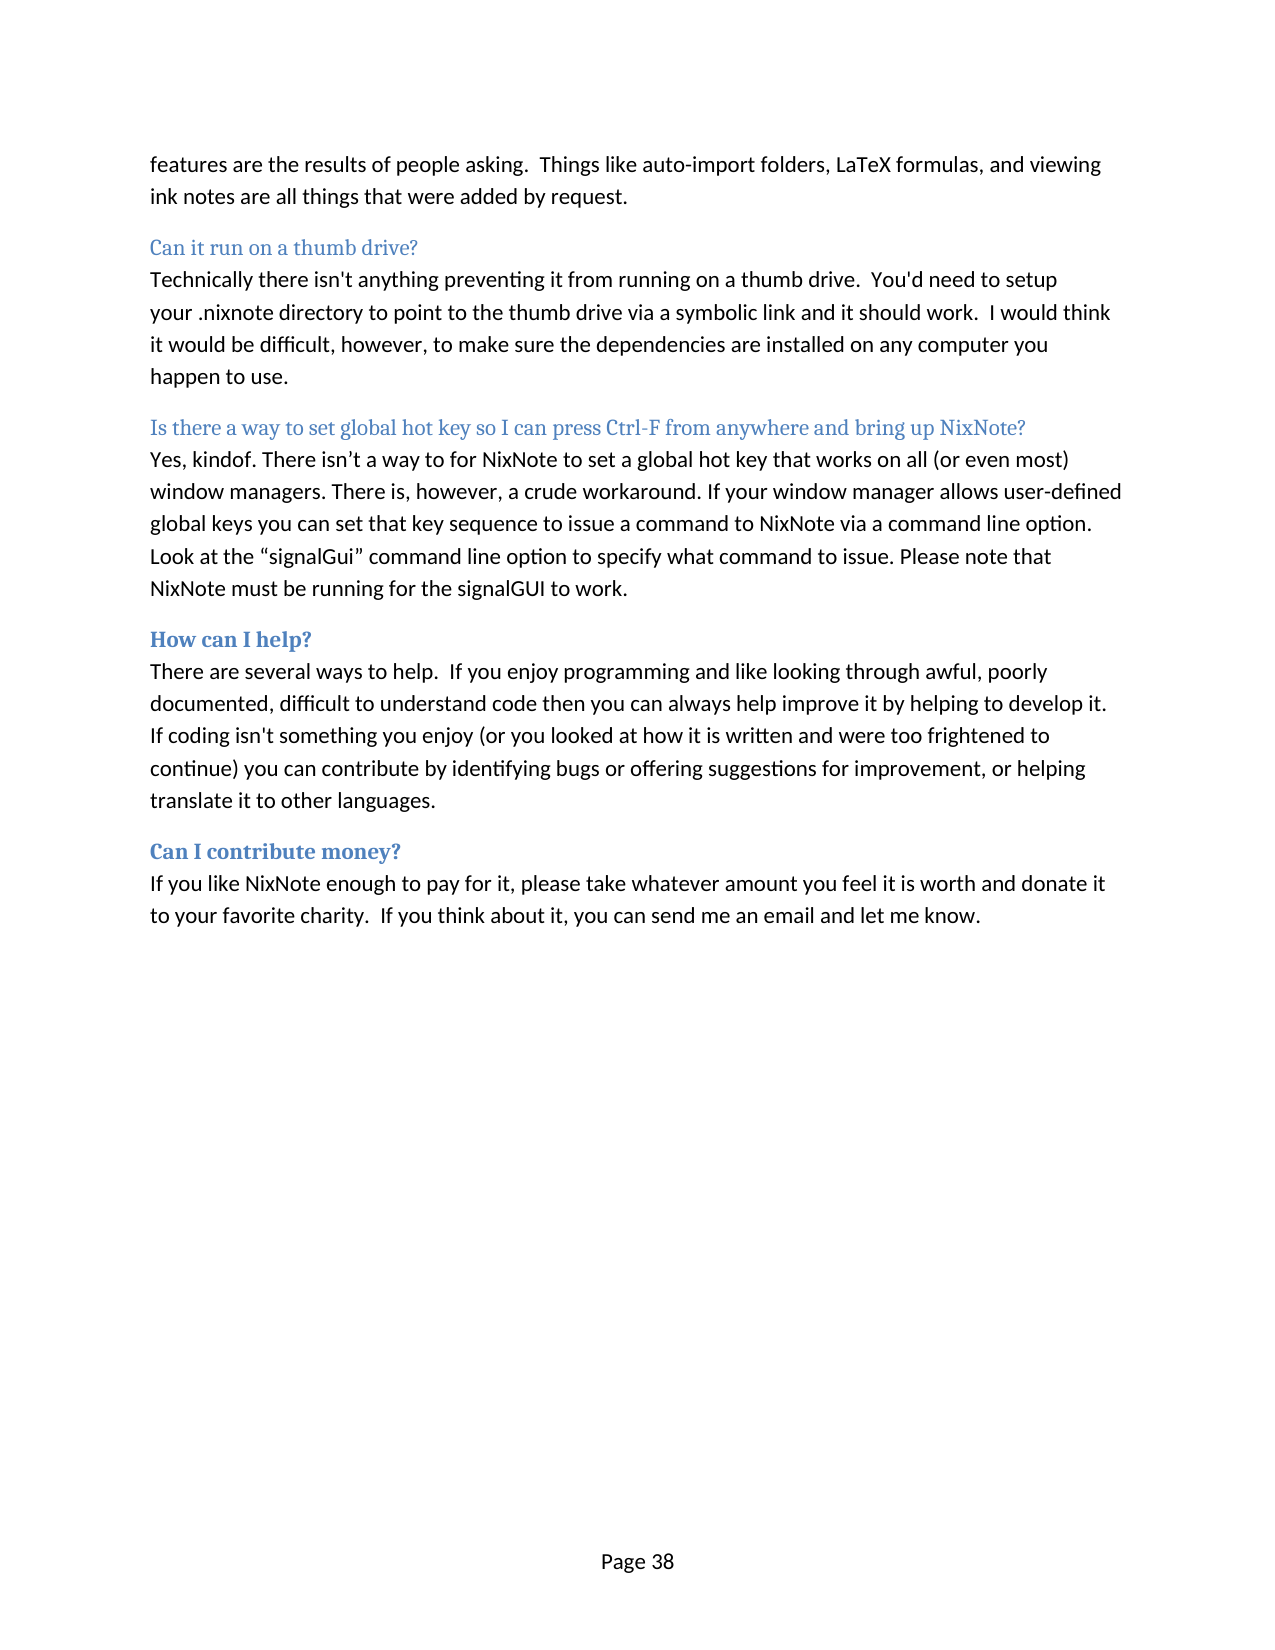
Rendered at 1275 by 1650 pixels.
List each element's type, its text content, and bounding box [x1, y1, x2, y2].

text If you like NixNote enough to pay for it, please take whatever amount you feel it is worth and donate it to your favorite charity. If you think about it, you can send me an email and let me know. [150, 869, 1125, 929]
subtitle Can I contribute money? [150, 839, 1125, 865]
subtitle Can it run on a thumb drive? [150, 235, 1125, 262]
subtitle How can I help? [150, 627, 1125, 653]
text Yes, kindof. There isn’t a way to for NixNote to set a global hot key that works on all (or even most) window managers. There is, however, a crude workaround. If your window manager allows user-defined global keys you can set that key sequence to issue a command to NixNote via a command line option. Look at the “signalGui” command line option to specify what command to issue. Please note that NixNote must be running for the signalGUI to work. [150, 445, 1125, 602]
subtitle Is there a way to set global hot key so I can press Ctrl-F from anywhere and bring up NixNote? [150, 415, 1125, 441]
text Technically there isn't anything preventing it from running on a thumb drive. You'd need to setup your .nixnote directory to point to the thumb drive via a symbolic link and it should work. I would think it would be difficult, however, to make sure the dependencies are installed on any computer you happen to use. [150, 265, 1125, 390]
text features are the results of people asking. Things like auto-import folders, LaTeX formulas, and viewing ink notes are all things that were added by request. [150, 150, 1125, 210]
text There are several ways to help. If you enjoy programming and like looking through awful, poorly documented, difficult to understand code then you can always help improve it by helping to develop it. If coding isn't something you enjoy (or you looked at how it is written and were too frightened to continue) you can contribute by identifying bugs or offering suggestions for improvement, or helping translate it to other languages. [150, 657, 1125, 814]
